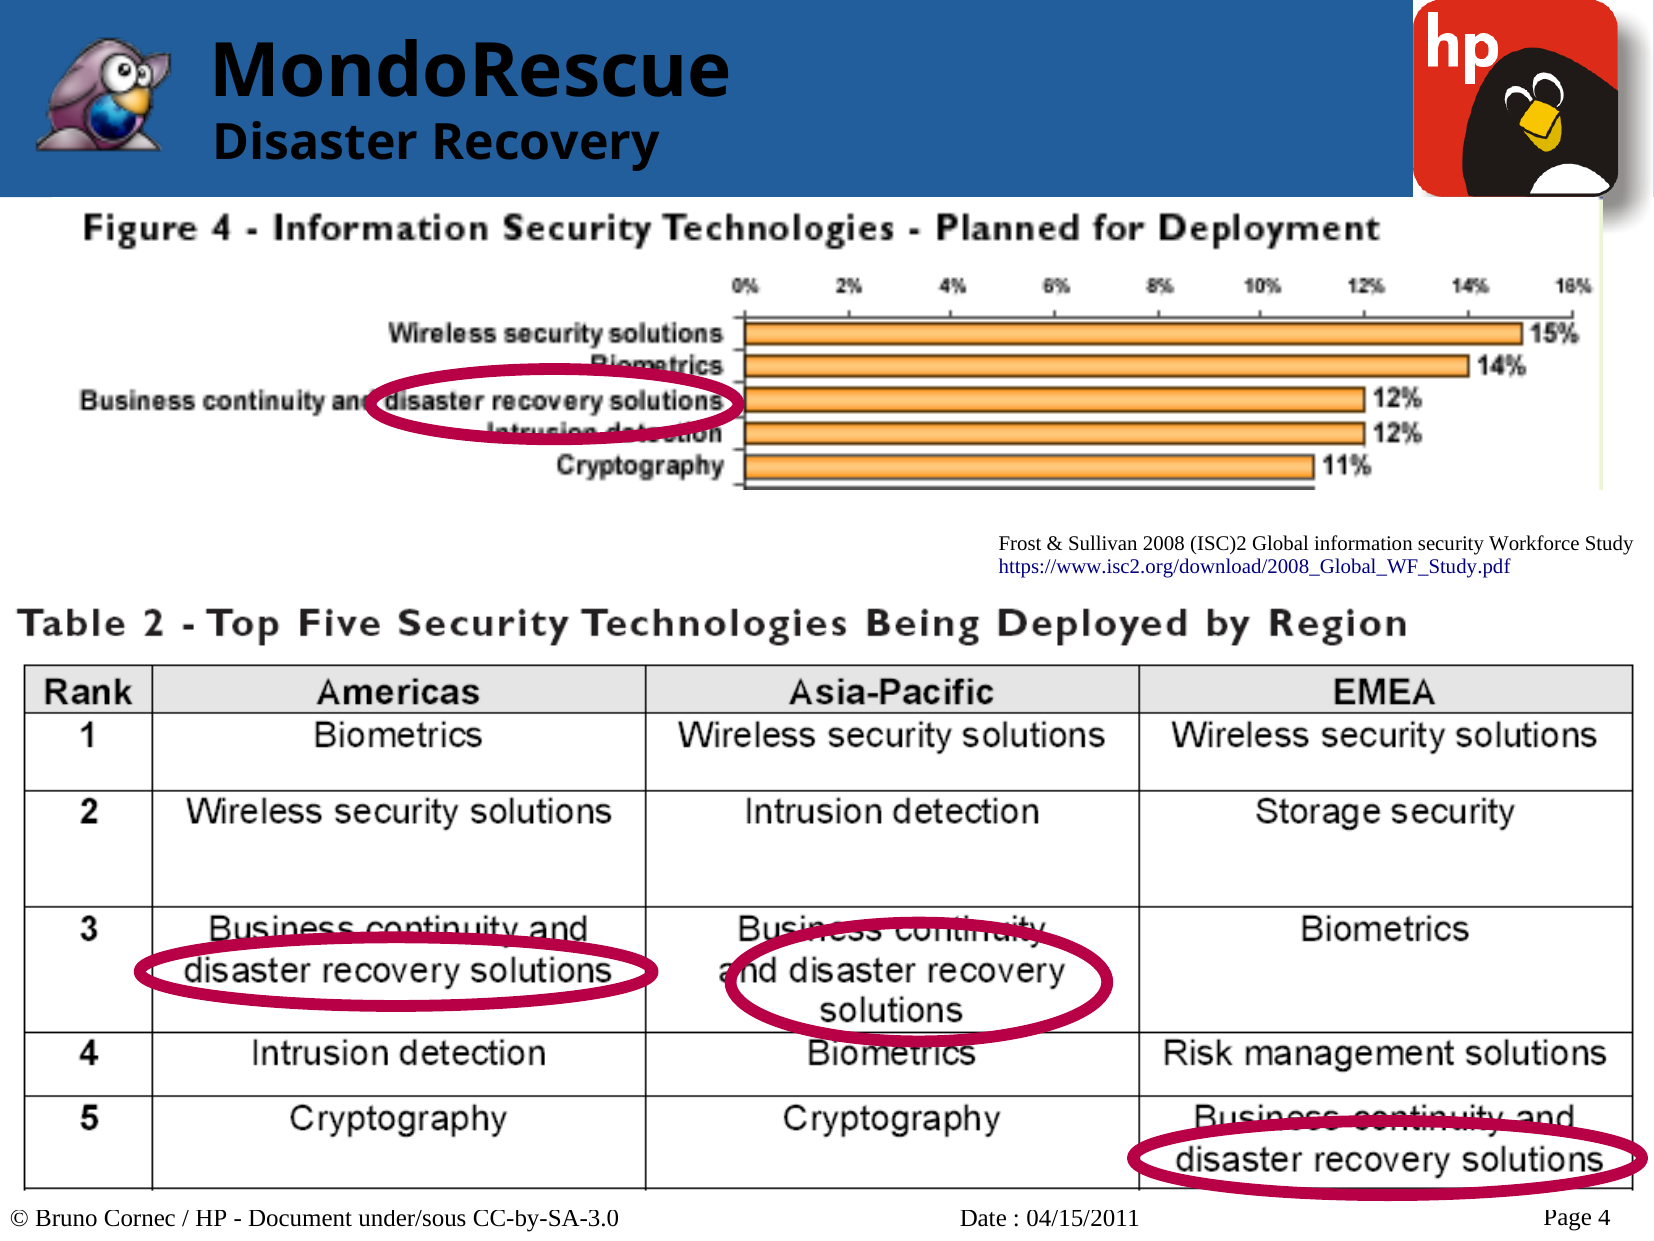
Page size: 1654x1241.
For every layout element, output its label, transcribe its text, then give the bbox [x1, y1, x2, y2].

title Disaster Recovery [212, 38, 1202, 247]
picture [0, 0, 1654, 490]
text_box Frost & Sullivan 2008 (ISC)2 Global information security Workforce Study https://www.isc2.org/download/2008_Global_WF_Study.pdf [998, 531, 1635, 578]
picture [3, 598, 1654, 1210]
